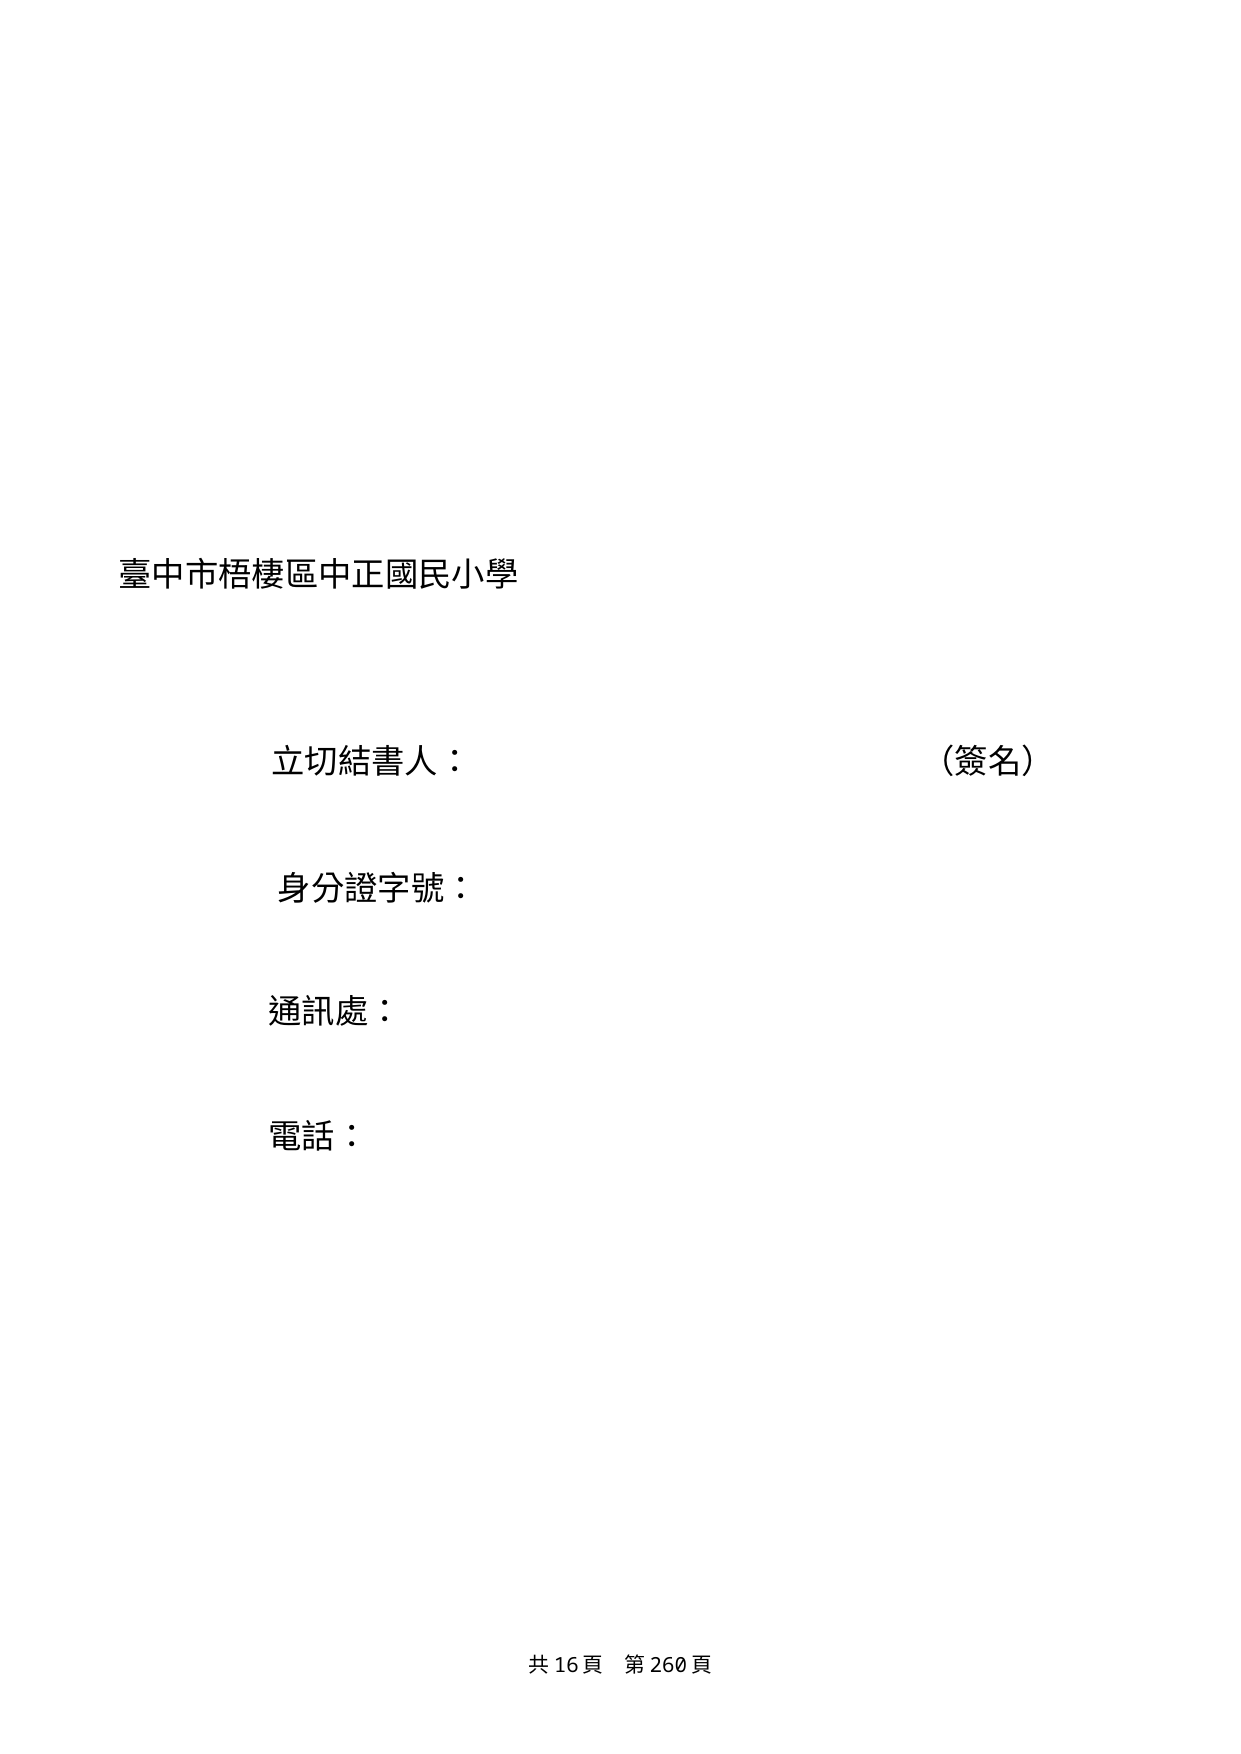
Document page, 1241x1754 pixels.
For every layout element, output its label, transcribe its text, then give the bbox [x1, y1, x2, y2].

text 電話： [118, 1093, 1122, 1155]
text 身分證字號： [118, 843, 1122, 905]
text 通訊處： [118, 968, 1122, 1030]
text 立切結書人： （簽名） [118, 718, 1122, 780]
text 臺中市梧棲區中正國民小學 [118, 530, 1122, 593]
